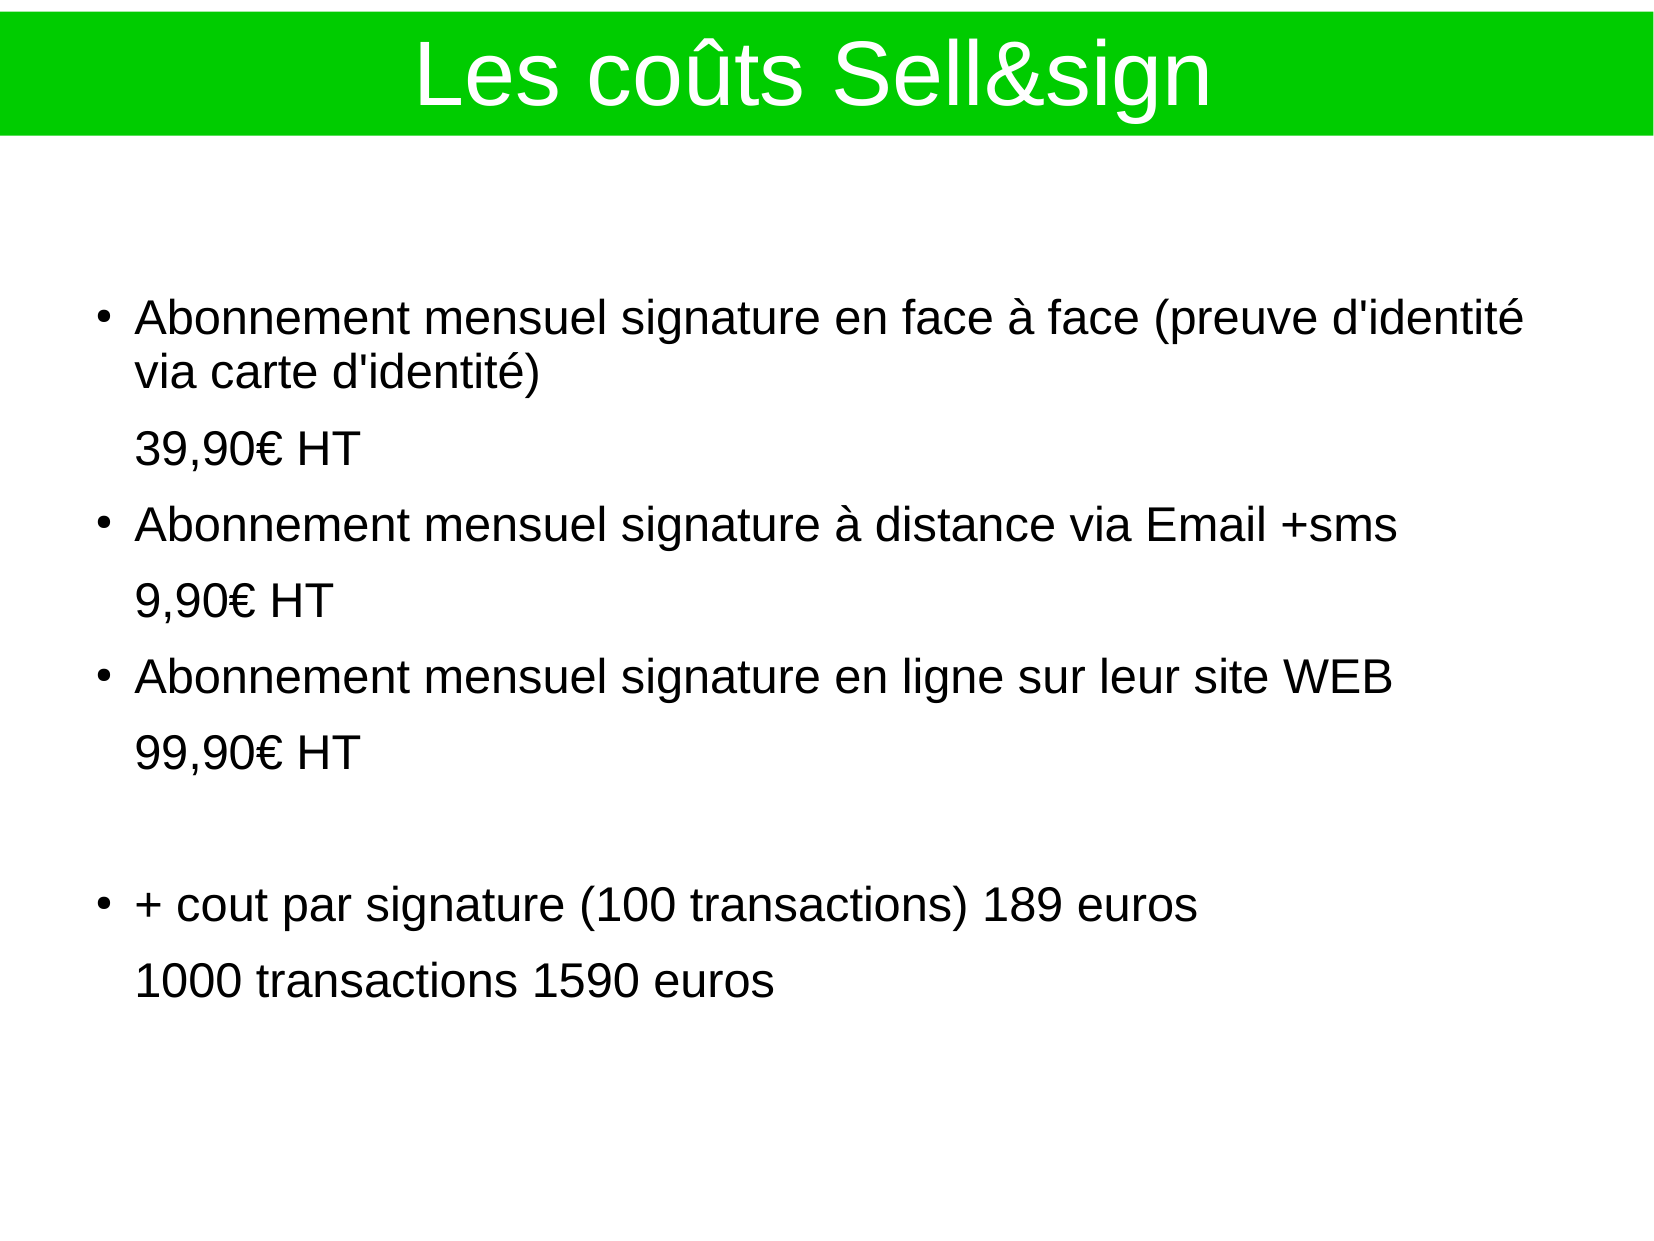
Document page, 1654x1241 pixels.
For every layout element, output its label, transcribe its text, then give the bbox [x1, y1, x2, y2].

list Abonnement mensuel signature en face à face (preuve d'identité via carte d'identité) 39,90€ HT Abonnement mensuel signature à distance via Email +sms 9,90€ HT Abonnement mensuel signature en ligne sur leur site WEB 99,90€ HT + cout par signature (100 transactions) 189 euros 1000 transactions 1590 euros [82, 290, 1571, 1010]
title Les coûts Sell&sign [0, 11, 1654, 136]
